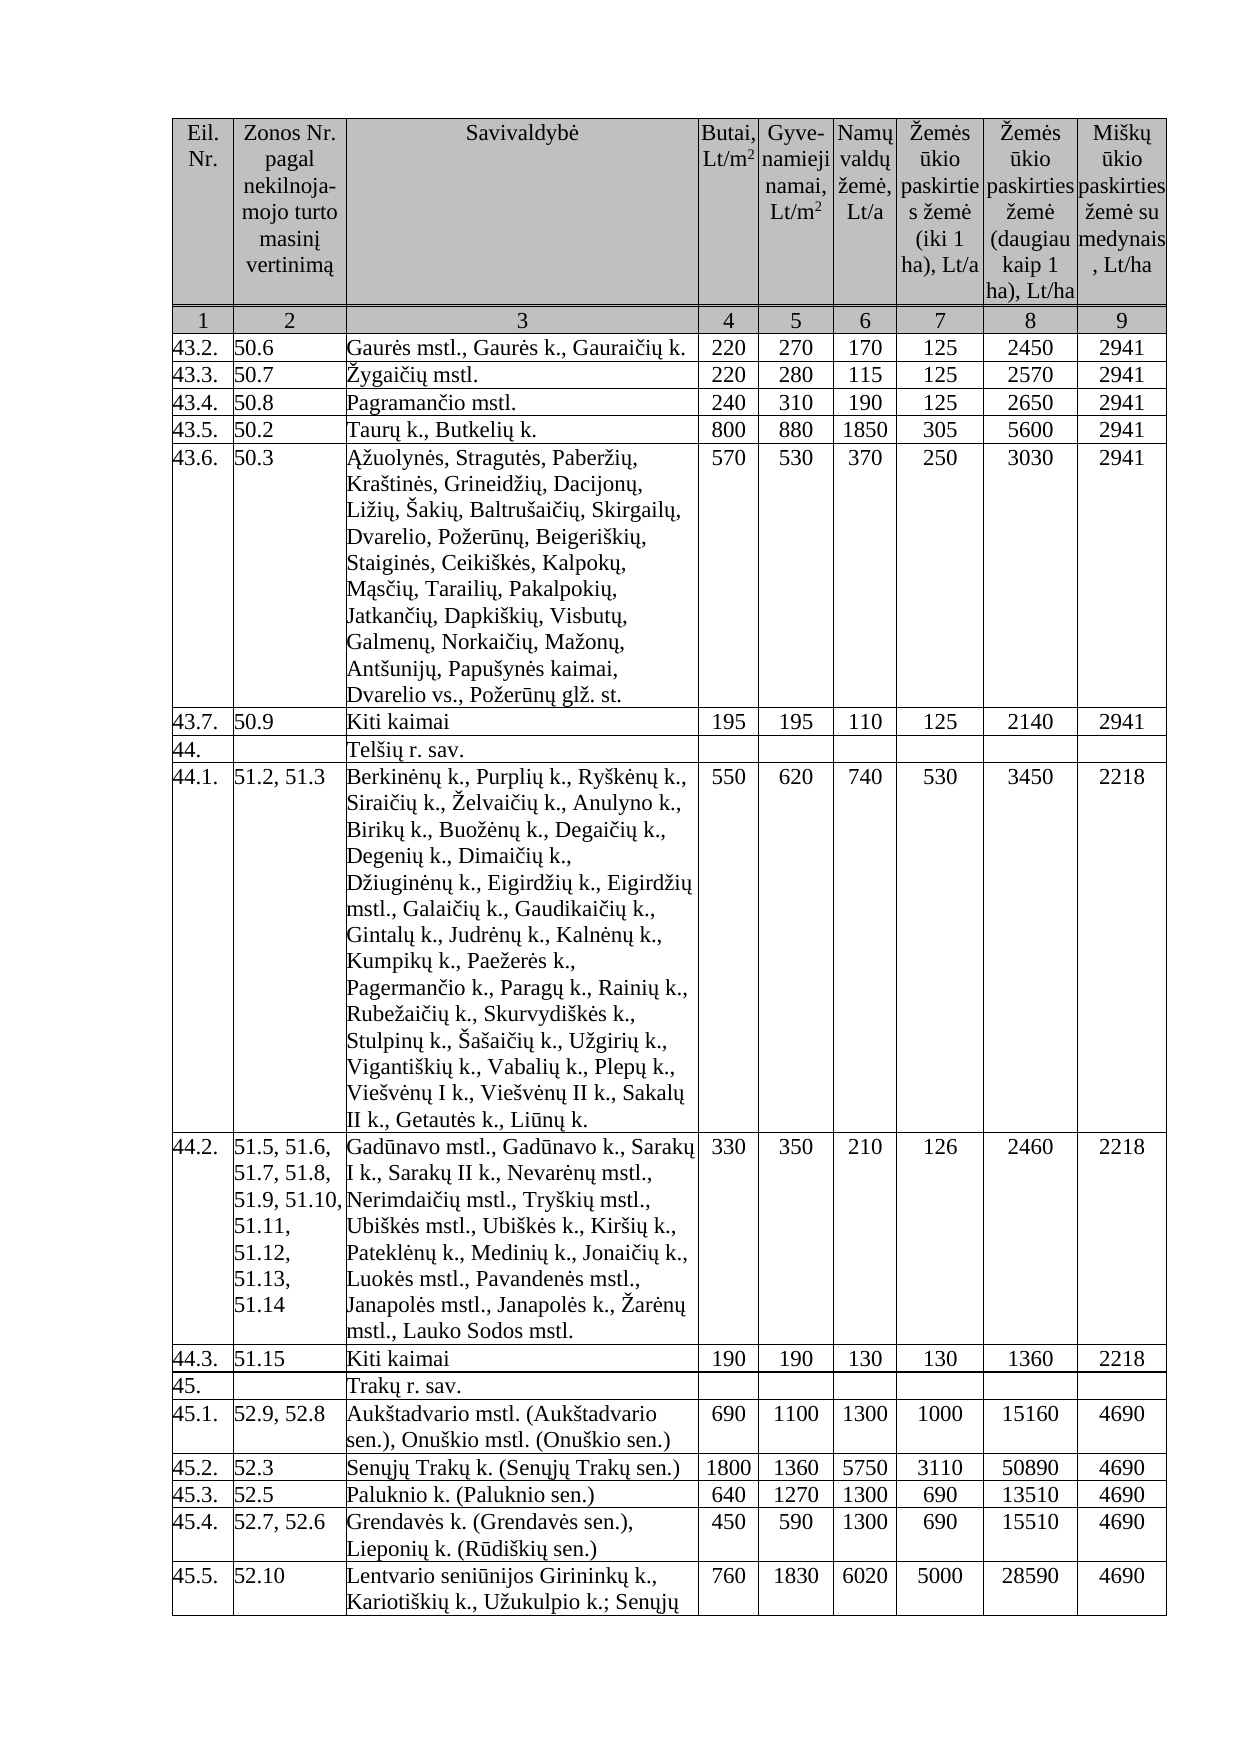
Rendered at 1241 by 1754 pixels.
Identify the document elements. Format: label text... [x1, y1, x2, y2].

table_cell 240 [699, 389, 758, 415]
table_cell 1360 [759, 1454, 833, 1480]
table_cell 2460 [984, 1133, 1077, 1344]
table_cell 1300 [834, 1481, 896, 1507]
table_cell 1800 [699, 1454, 758, 1480]
table_cell 51.2, 51.3 [234, 763, 346, 1132]
table_cell 530 [897, 763, 983, 1132]
table_header Žemės ūkio paskirties žemė (daugiau kaip 1 ha), Lt/ha [984, 119, 1077, 304]
table_header Namų valdų žemė, Lt/a [834, 119, 896, 304]
table_cell 190 [759, 1345, 833, 1371]
table_cell 3030 [984, 444, 1077, 707]
table_cell 2941 [1078, 444, 1166, 707]
table_cell 1 [173, 307, 233, 333]
table_cell 880 [759, 416, 833, 443]
table_cell 2941 [1078, 416, 1166, 443]
table_cell 5750 [834, 1454, 896, 1480]
table_cell Ąžuolynės, Stragutės, Paberžių, Kraštinės, Grineidžių, Dacijonų, Ližių, Šakių, Baltrušaičių, Skirgailų, Dvarelio, Požerūnų, Beigeriškių, Staiginės, Ceikiškės, Kalpokų, Mąsčių, Tarailių, Pakalpokių, Jatkančių, Dapkiškių, Visbutų, Galmenų, Norkaičių, Mažonų, Antšunijų, Papušynės kaimai, Dvarelio vs., Požerūnų glž. st. [347, 444, 698, 707]
table_cell 51.5, 51.6, 51.7, 51.8, 51.9, 51.10, 51.11, 51.12, 51.13, 51.14 [234, 1133, 346, 1344]
table_cell 1300 [834, 1508, 896, 1561]
table_cell 570 [699, 444, 758, 707]
table_header Zonos Nr. pagal nekilnoja-mojo turto masinį vertinimą [234, 119, 346, 304]
table_cell Grendavės k. (Grendavės sen.), Lieponių k. (Rūdiškių sen.) [347, 1508, 698, 1561]
table_cell [897, 736, 983, 762]
table_cell 6 [834, 307, 896, 333]
table_cell 2 [234, 307, 346, 333]
table_cell 2941 [1078, 334, 1166, 361]
table_cell 45. [173, 1373, 233, 1399]
table_cell 2218 [1078, 763, 1166, 1132]
table_cell 690 [897, 1508, 983, 1561]
table_cell 550 [699, 763, 758, 1132]
table_cell 4 [699, 307, 758, 333]
table_cell 5600 [984, 416, 1077, 443]
table_cell 50.2 [234, 416, 346, 443]
table_cell 2140 [984, 708, 1077, 735]
table_cell [699, 1373, 758, 1399]
table_cell [234, 736, 346, 762]
table_cell 44.1. [173, 763, 233, 1132]
table_cell 280 [759, 362, 833, 388]
table_cell 5 [759, 307, 833, 333]
table_cell 4690 [1078, 1562, 1166, 1615]
table_cell Paluknio k. (Paluknio sen.) [347, 1481, 698, 1507]
table_cell 110 [834, 708, 896, 735]
table_cell 28590 [984, 1562, 1077, 1615]
table_cell 4690 [1078, 1481, 1166, 1507]
table_cell Lentvario seniūnijos Girininkų k., Kariotiškių k., Užukulpio k.; Senųjų [347, 1562, 698, 1615]
table_cell 220 [699, 362, 758, 388]
table_cell 620 [759, 763, 833, 1132]
table_cell 2218 [1078, 1345, 1166, 1371]
table_cell [759, 1373, 833, 1399]
table_cell 52.9, 52.8 [234, 1400, 346, 1452]
table_header Savivaldybė [347, 119, 698, 304]
table_cell 2941 [1078, 389, 1166, 415]
table_cell 125 [897, 362, 983, 388]
table_cell 50.6 [234, 334, 346, 361]
table_cell 250 [897, 444, 983, 707]
table_cell 44.3. [173, 1345, 233, 1371]
table_cell Aukštadvario mstl. (Aukštadvario sen.), Onuškio mstl. (Onuškio sen.) [347, 1400, 698, 1452]
table_cell 760 [699, 1562, 758, 1615]
table_cell 4690 [1078, 1400, 1166, 1452]
table_cell 45.5. [173, 1562, 233, 1615]
table_cell 220 [699, 334, 758, 361]
table_cell 1000 [897, 1400, 983, 1452]
table_cell Taurų k., Butkelių k. [347, 416, 698, 443]
table_cell 115 [834, 362, 896, 388]
table_cell [984, 1373, 1077, 1399]
table_cell 7 [897, 307, 983, 333]
table_cell Berkinėnų k., Purplių k., Ryškėnų k., Siraičių k., Želvaičių k., Anulyno k., Birikų k., Buožėnų k., Degaičių k., Degenių k., Dimaičių k., Džiuginėnų k., Eigirdžių k., Eigirdžių mstl., Galaičių k., Gaudikaičių k., Gintalų k., Judrėnų k., Kalnėnų k., Kumpikų k., Paežerės k., Pagermančio k., Paragų k., Rainių k., Rubežaičių k., Skurvydiškės k., Stulpinų k., Šašaičių k., Užgirių k., Vigantiškių k., Vabalių k., Plepų k., Viešvėnų I k., Viešvėnų II k., Sakalų II k., Getautės k., Liūnų k. [347, 763, 698, 1132]
table_cell 13510 [984, 1481, 1077, 1507]
table_cell 190 [699, 1345, 758, 1371]
table_cell 45.2. [173, 1454, 233, 1480]
table_cell [759, 736, 833, 762]
table_cell 43.4. [173, 389, 233, 415]
table_cell 740 [834, 763, 896, 1132]
table_cell 1360 [984, 1345, 1077, 1371]
table_cell 210 [834, 1133, 896, 1344]
table_cell Pagramančio mstl. [347, 389, 698, 415]
table_cell 52.10 [234, 1562, 346, 1615]
table_cell 310 [759, 389, 833, 415]
table_cell 130 [897, 1345, 983, 1371]
table_cell 690 [897, 1481, 983, 1507]
table_cell [897, 1373, 983, 1399]
table_header Eil. Nr. [173, 119, 233, 304]
table_cell 52.3 [234, 1454, 346, 1480]
table_cell Kiti kaimai [347, 1345, 698, 1371]
table_cell Žygaičių mstl. [347, 362, 698, 388]
table_cell 2941 [1078, 708, 1166, 735]
table_cell [1078, 1373, 1166, 1399]
table_cell 270 [759, 334, 833, 361]
table_cell 330 [699, 1133, 758, 1344]
table_cell Gaurės mstl., Gaurės k., Gauraičių k. [347, 334, 698, 361]
table_cell 9 [1078, 307, 1166, 333]
table_cell 195 [699, 708, 758, 735]
table_cell 690 [699, 1400, 758, 1452]
table_cell 350 [759, 1133, 833, 1344]
table_cell 590 [759, 1508, 833, 1561]
table_cell 5000 [897, 1562, 983, 1615]
table_header Žemės ūkio paskirties žemė (iki 1 ha), Lt/a [897, 119, 983, 304]
table_cell 3110 [897, 1454, 983, 1480]
table_cell 4690 [1078, 1454, 1166, 1480]
table_cell 1270 [759, 1481, 833, 1507]
table_cell Gadūnavo mstl., Gadūnavo k., Sarakų I k., Sarakų II k., Nevarėnų mstl., Nerimdaičių mstl., Tryškių mstl., Ubiškės mstl., Ubiškės k., Kiršių k., Pateklėnų k., Medinių k., Jonaičių k., Luokės mstl., Pavandenės mstl., Janapolės mstl., Janapolės k., Žarėnų mstl., Lauko Sodos mstl. [347, 1133, 698, 1344]
table_cell 370 [834, 444, 896, 707]
table_cell 6020 [834, 1562, 896, 1615]
table_cell 43.6. [173, 444, 233, 707]
table_cell 2941 [1078, 362, 1166, 388]
table_cell 45.3. [173, 1481, 233, 1507]
table_cell 2218 [1078, 1133, 1166, 1344]
table_cell 2570 [984, 362, 1077, 388]
table_cell [699, 736, 758, 762]
table_cell 125 [897, 334, 983, 361]
table_cell 50.9 [234, 708, 346, 735]
table_cell 2650 [984, 389, 1077, 415]
table_cell 1850 [834, 416, 896, 443]
table_cell 640 [699, 1481, 758, 1507]
table_cell [984, 736, 1077, 762]
table_cell Telšių r. sav. [347, 736, 698, 762]
table_cell 52.7, 52.6 [234, 1508, 346, 1561]
table_cell 44. [173, 736, 233, 762]
table_cell 44.2. [173, 1133, 233, 1344]
table_cell 3 [347, 307, 698, 333]
table_cell 43.3. [173, 362, 233, 388]
table_cell Trakų r. sav. [347, 1373, 698, 1399]
table_cell 4690 [1078, 1508, 1166, 1561]
table_cell 125 [897, 389, 983, 415]
table_cell 130 [834, 1345, 896, 1371]
table_cell 2450 [984, 334, 1077, 361]
table_cell 195 [759, 708, 833, 735]
table_cell Kiti kaimai [347, 708, 698, 735]
table_header Butai, Lt/m2 [699, 119, 758, 304]
table_cell 170 [834, 334, 896, 361]
table_cell 15510 [984, 1508, 1077, 1561]
table_cell 50890 [984, 1454, 1077, 1480]
table_cell 1100 [759, 1400, 833, 1452]
table_cell 50.3 [234, 444, 346, 707]
table_cell 45.4. [173, 1508, 233, 1561]
table_cell 50.7 [234, 362, 346, 388]
table_cell 530 [759, 444, 833, 707]
table_cell 15160 [984, 1400, 1077, 1452]
table_cell 1830 [759, 1562, 833, 1615]
table_cell 190 [834, 389, 896, 415]
table_cell 800 [699, 416, 758, 443]
table_cell 305 [897, 416, 983, 443]
table_cell 125 [897, 708, 983, 735]
table_cell 1300 [834, 1400, 896, 1452]
table_cell 43.7. [173, 708, 233, 735]
table_header Gyve-namieji namai, Lt/m2 [759, 119, 833, 304]
table_cell Senųjų Trakų k. (Senųjų Trakų sen.) [347, 1454, 698, 1480]
table_cell 43.5. [173, 416, 233, 443]
table_cell [234, 1373, 346, 1399]
table_cell 45.1. [173, 1400, 233, 1452]
table_cell 8 [984, 307, 1077, 333]
table_cell 52.5 [234, 1481, 346, 1507]
table_cell 50.8 [234, 389, 346, 415]
table_cell 51.15 [234, 1345, 346, 1371]
table_cell 450 [699, 1508, 758, 1561]
table_header Miškų ūkio paskirties žemė su medynais, Lt/ha [1078, 119, 1166, 304]
table_cell [1078, 736, 1166, 762]
table_cell [834, 736, 896, 762]
table_cell 43.2. [173, 334, 233, 361]
table_cell [834, 1373, 896, 1399]
table_cell 3450 [984, 763, 1077, 1132]
table_cell 126 [897, 1133, 983, 1344]
